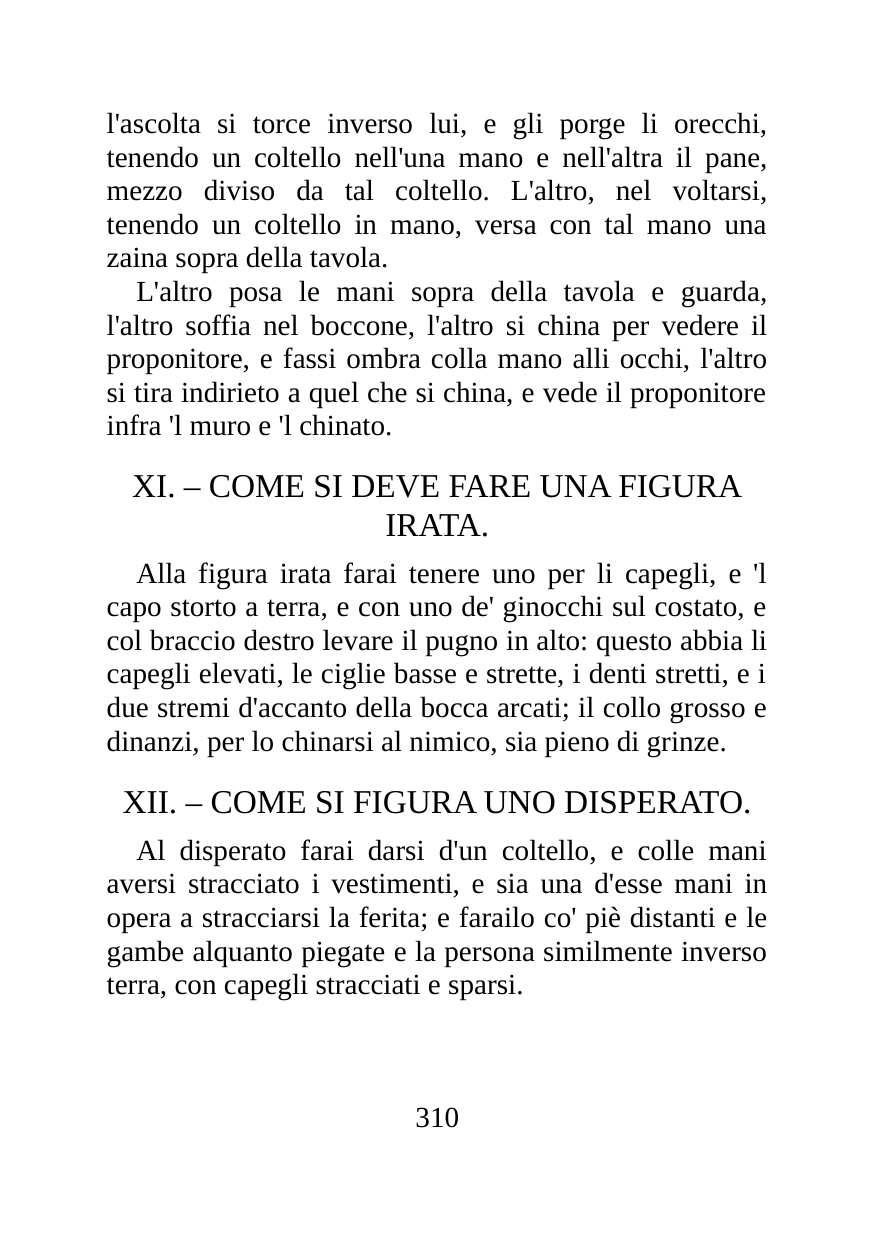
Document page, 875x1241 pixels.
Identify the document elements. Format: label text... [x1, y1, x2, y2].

text l'ascolta si torce inverso lui, e gli porge li orecchi, tenendo un coltello nell'una mano e nell'altra il pane, mezzo diviso da tal coltello. L'altro, nel voltarsi, tenendo un coltello in mano, versa con tal mano una zaina sopra della tavola. [106, 106, 768, 274]
text Al disperato farai darsi d'un coltello, e colle mani aversi stracciato i vestimenti, e sia una d'esse mani in opera a stracciarsi la ferita; e farailo co' piè distanti e le gambe alquanto piegate e la persona similmente inverso terra, con capegli stracciati e sparsi. [106, 833, 768, 1001]
subtitle XI. ‒ COME SI DEVE FARE UNA FIGURA IRATA. [106, 467, 768, 543]
text L'altro posa le mani sopra della tavola e guarda, l'altro soffia nel boccone, l'altro si china per vedere il proponitore, e fassi ombra colla mano alli occhi, l'altro si tira indirieto a quel che si china, e vede il proponitore infra 'l muro e 'l chinato. [106, 274, 768, 442]
text Alla figura irata farai tenere uno per li capegli, e 'l capo storto a terra, e con uno de' ginocchi sul costato, e col braccio destro levare il pugno in alto: questo abbia li capegli elevati, le ciglie basse e strette, i denti stretti, e i due stremi d'accanto della bocca arcati; il collo grosso e dinanzi, per lo chinarsi al nimico, sia pieno di grinze. [106, 556, 768, 757]
subtitle XII. ‒ COME SI FIGURA UNO DISPERATO. [106, 782, 768, 821]
